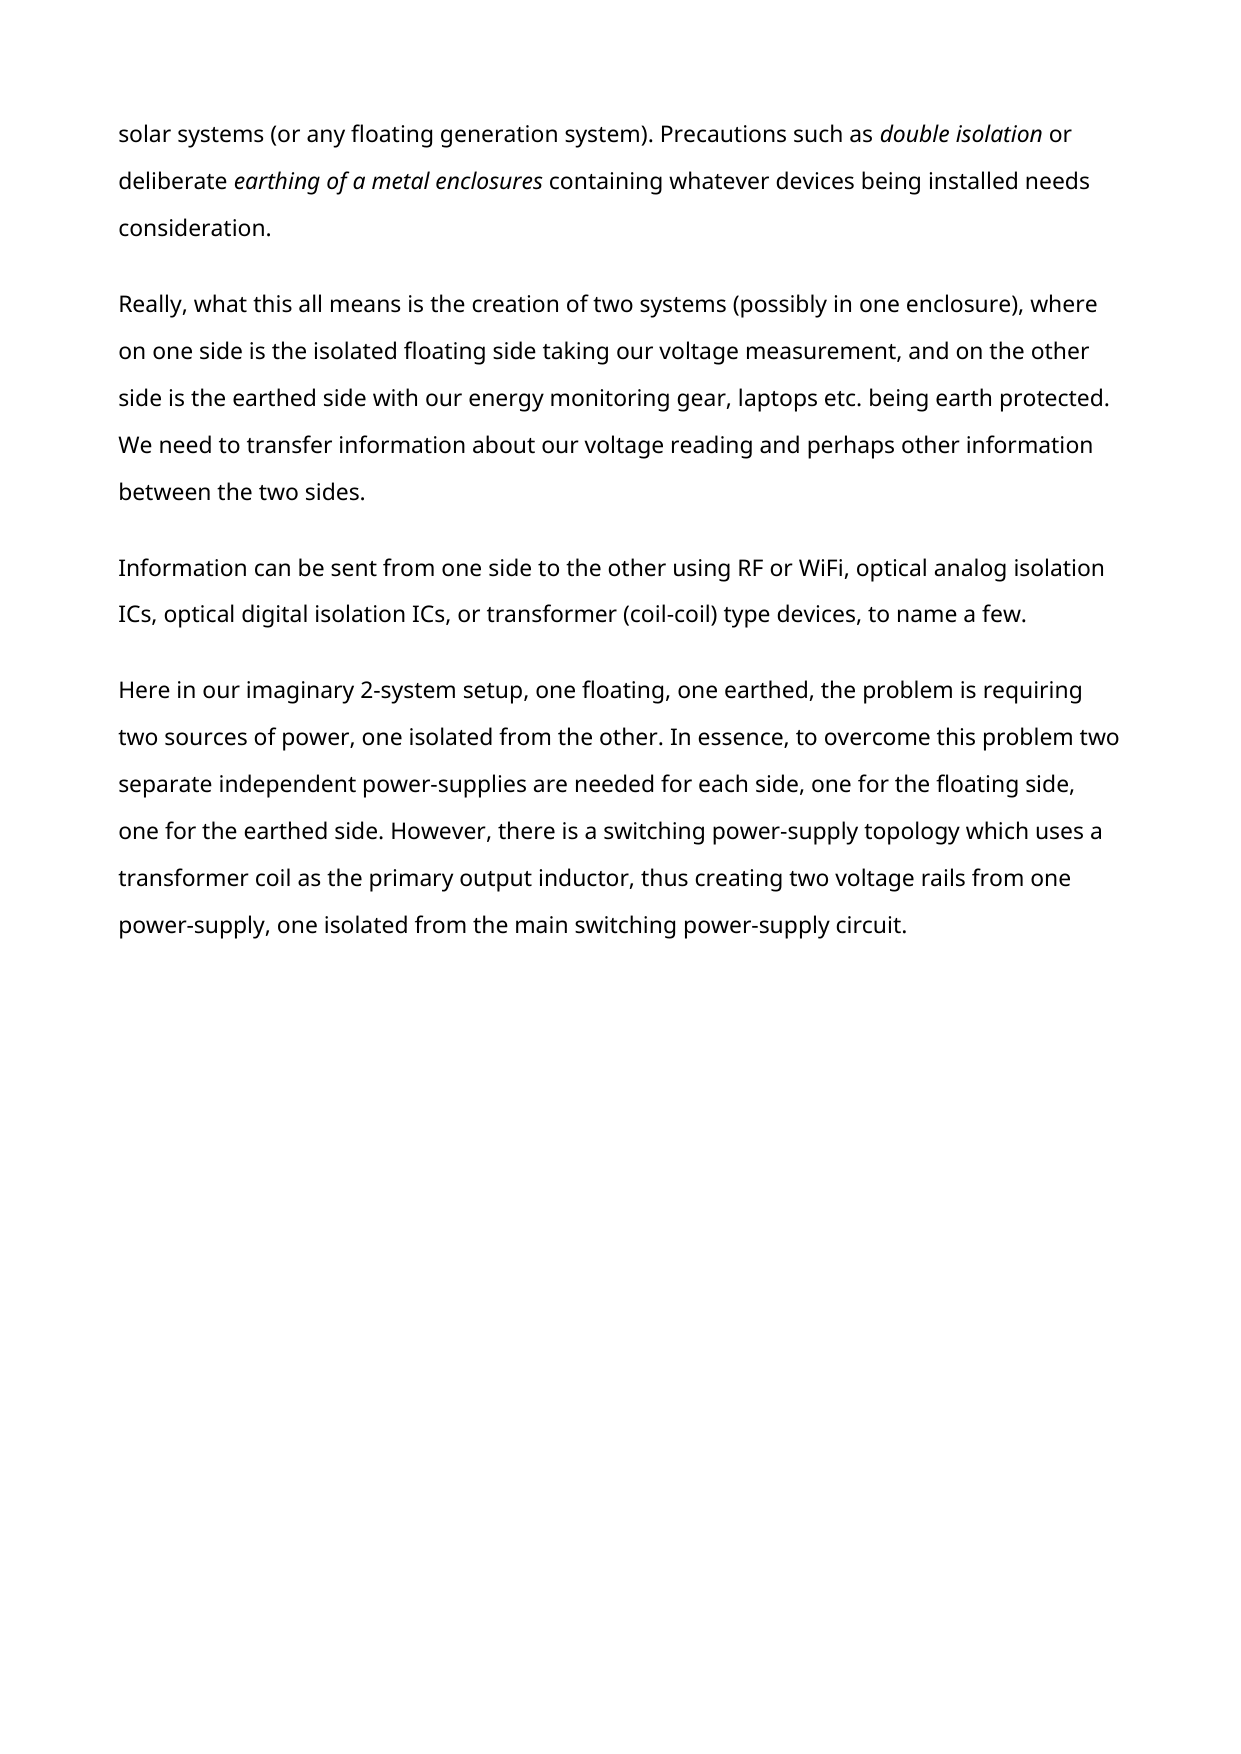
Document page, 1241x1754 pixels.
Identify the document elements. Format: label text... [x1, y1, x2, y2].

text solar systems (or any floating generation system). Precautions such as double isolation or deliberate earthing of a metal enclosures containing whatever devices being installed needs consideration. [118, 118, 1122, 243]
text Here in our imaginary 2-system setup, one floating, one earthed, the problem is requiring two sources of power, one isolated from the other. In essence, to overcome this problem two separate independent power-supplies are needed for each side, one for the floating side, one for the earthed side. However, there is a switching power-supply topology which uses a transformer coil as the primary output inductor, thus creating two voltage rails from one power-supply, one isolated from the main switching power-supply circuit. [118, 674, 1122, 940]
text Really, what this all means is the creation of two systems (possibly in one enclosure), where on one side is the isolated floating side taking our voltage measurement, and on the other side is the earthed side with our energy monitoring gear, laptops etc. being earth protected. We need to transfer information about our voltage reading and perhaps other information between the two sides. [118, 288, 1122, 507]
text Information can be sent from one side to the other using RF or WiFi, optical analog isolation ICs, optical digital isolation ICs, or transformer (coil-coil) type devices, to name a few. [118, 551, 1122, 629]
